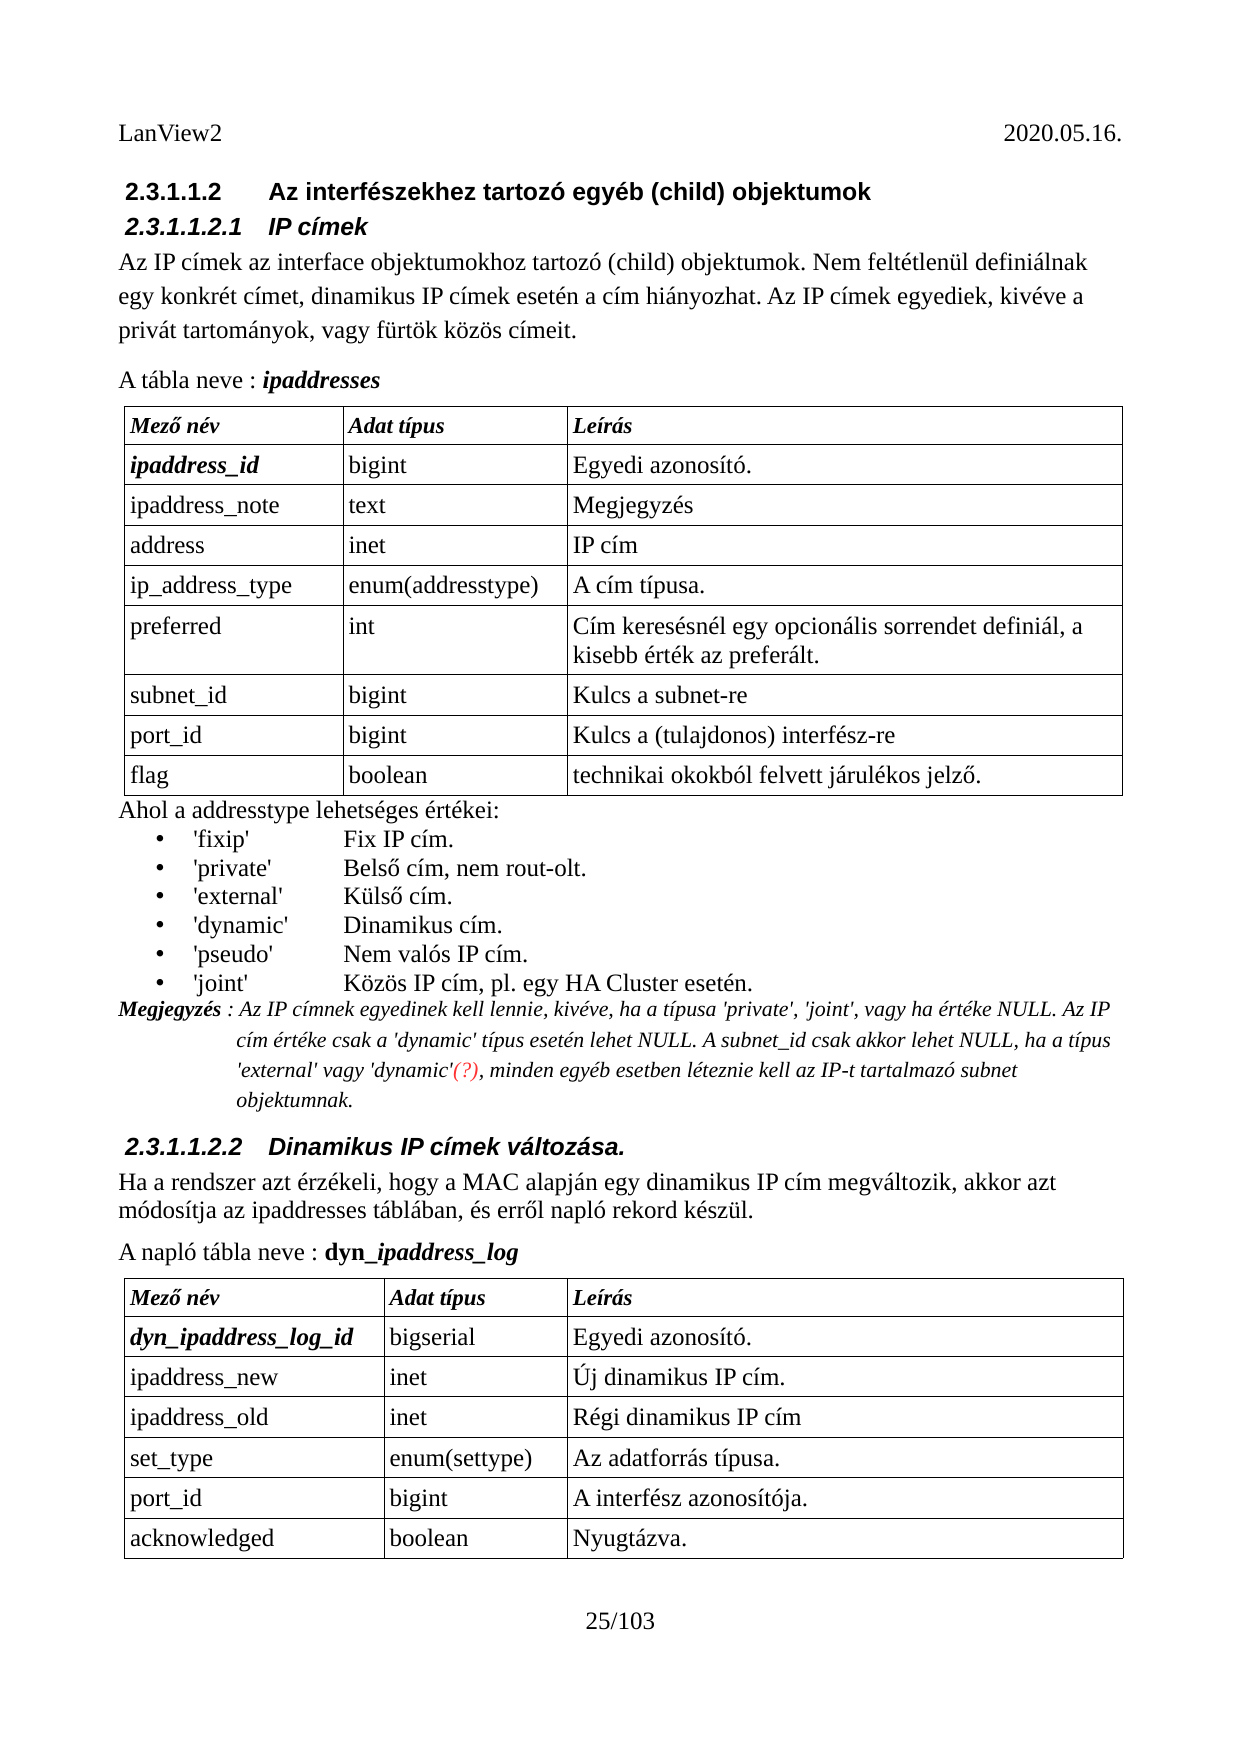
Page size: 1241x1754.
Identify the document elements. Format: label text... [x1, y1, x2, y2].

table_cell subnet_id [125, 675, 343, 714]
table_cell IP cím [568, 526, 1122, 565]
table_cell bigint [344, 716, 567, 755]
table_cell ipaddress_id [125, 445, 343, 484]
table_header Leírás [568, 407, 1122, 444]
table_cell Kulcs a (tulajdonos) interfész-re [568, 716, 1122, 755]
table_cell bigserial [385, 1317, 567, 1356]
table_cell port_id [125, 716, 343, 755]
table_cell Megjegyzés [568, 485, 1122, 524]
table_cell int [344, 606, 567, 674]
table_cell dyn_ipaddress_log_id [125, 1317, 384, 1356]
table_cell technikai okokból felvett járulékos jelző. [568, 756, 1122, 795]
table_header Mező név [125, 1279, 384, 1316]
table_header Leírás [568, 1279, 1123, 1316]
table_cell inet [344, 526, 567, 565]
table_cell Egyedi azonosító. [568, 445, 1122, 484]
table_cell bigint [344, 675, 567, 714]
table_cell address [125, 526, 343, 565]
table_cell Nyugtázva. [568, 1519, 1123, 1558]
subtitle Dinamikus IP címek változása. [118, 1132, 1122, 1160]
list 'joint' Közös IP cím, pl. egy HA Cluster esetén. [156, 968, 1122, 996]
table_cell Az adatforrás típusa. [568, 1438, 1123, 1477]
list 'external' Külső cím. [156, 881, 1122, 910]
text Megjegyzés : Az IP címnek egyedinek kell lennie, kivéve, ha a típusa 'private', 'joint', vagy ha értéke NULL. Az IP cím értéke csak a 'dynamic' típus esetén lehet NULL. A subnet_id csak akkor lehet NULL, ha a típus 'external' vagy 'dynamic'(?), minden egyéb esetben léteznie kell az IP-t tartalmazó subnet objektumnak. [118, 996, 1122, 1112]
list 'pseudo' Nem valós IP cím. [156, 939, 1122, 968]
subtitle Az interfészekhez tartozó egyéb (child) objektumok [118, 177, 1122, 206]
table_cell boolean [344, 756, 567, 795]
table_header Adat típus [385, 1279, 567, 1316]
table_cell boolean [385, 1519, 567, 1558]
text A napló tábla neve : dyn_ipaddress_log [118, 1237, 1122, 1265]
table_cell Új dinamikus IP cím. [568, 1357, 1123, 1396]
table_cell inet [385, 1357, 567, 1396]
table_header Adat típus [344, 407, 567, 444]
table_cell set_type [125, 1438, 384, 1477]
text Ahol a addresstype lehetséges értékei: [118, 795, 1122, 824]
table_cell ipaddress_new [125, 1357, 384, 1396]
table_cell preferred [125, 606, 343, 674]
table_cell ipaddress_note [125, 485, 343, 524]
table_cell port_id [125, 1478, 384, 1517]
list 'fixip' Fix IP cím. [156, 824, 1122, 853]
table_cell bigint [344, 445, 567, 484]
table_cell ipaddress_old [125, 1397, 384, 1437]
list 'private' Belső cím, nem rout-olt. [156, 853, 1122, 881]
table_cell enum(addresstype) [344, 566, 567, 605]
text Ha a rendszer azt érzékeli, hogy a MAC alapján egy dinamikus IP cím megváltozik, akkor azt módosítja az ipaddresses táblában, és erről napló rekord készül. [118, 1167, 1122, 1224]
text A tábla neve : ipaddresses [118, 365, 1122, 393]
table_cell A cím típusa. [568, 566, 1122, 605]
table_cell A interfész azonosítója. [568, 1478, 1123, 1517]
table_cell acknowledged [125, 1519, 384, 1558]
table_cell flag [125, 756, 343, 795]
table_cell text [344, 485, 567, 524]
table_cell Régi dinamikus IP cím [568, 1397, 1123, 1437]
table_cell Cím keresésnél egy opcionális sorrendet definiál, a kisebb érték az preferált. [568, 606, 1122, 674]
table_header Mező név [125, 407, 343, 444]
subtitle IP címek [118, 212, 1122, 240]
text Az IP címek az interface objektumokhoz tartozó (child) objektumok. Nem feltétlenül definiálnak egy konkrét címet, dinamikus IP címek esetén a cím hiányozhat. Az IP címek egyediek, kivéve a privát tartományok, vagy fürtök közös címeit. [118, 247, 1122, 344]
table_cell bigint [385, 1478, 567, 1517]
table_cell enum(settype) [385, 1438, 567, 1477]
table_cell Kulcs a subnet-re [568, 675, 1122, 714]
table_cell inet [385, 1397, 567, 1437]
table_cell Egyedi azonosító. [568, 1317, 1123, 1356]
list 'dynamic' Dinamikus cím. [156, 910, 1122, 939]
table_cell ip_address_type [125, 566, 343, 605]
